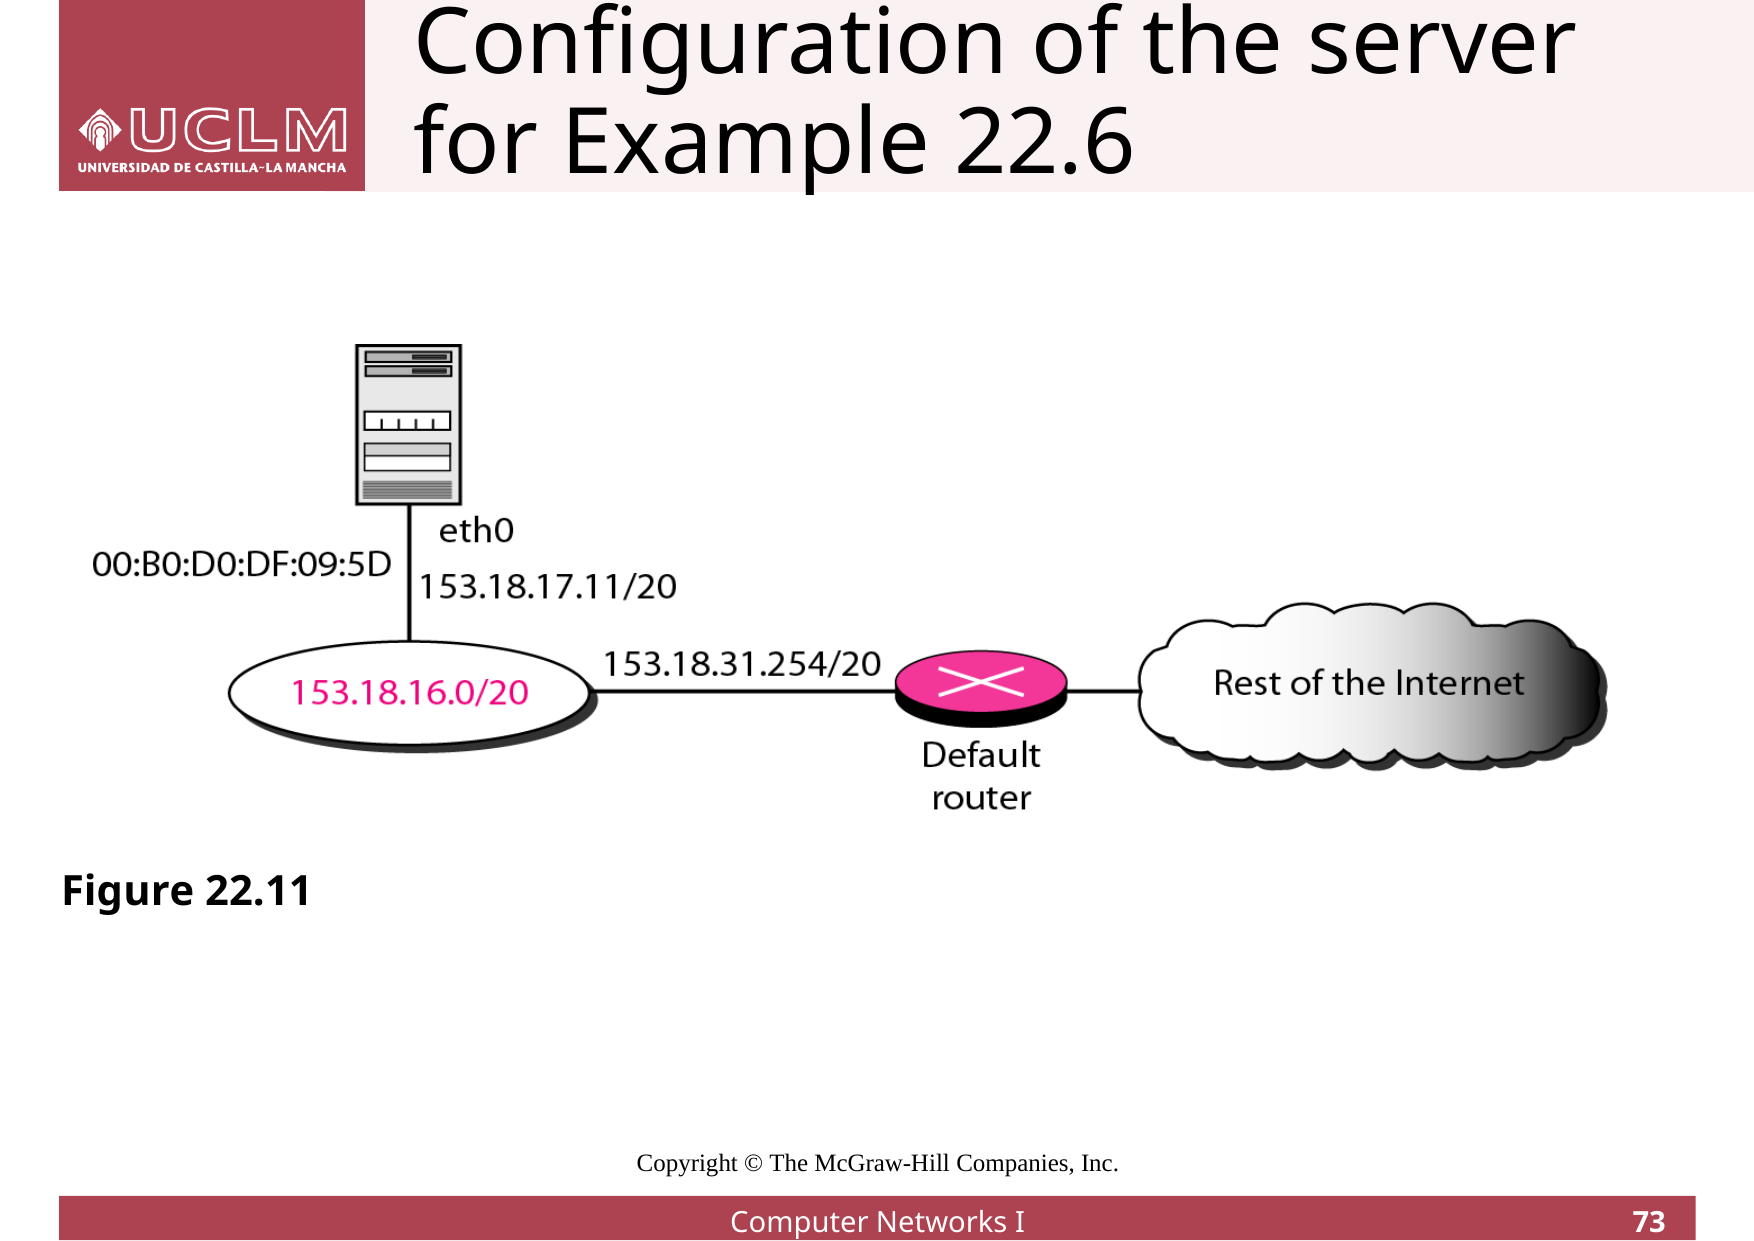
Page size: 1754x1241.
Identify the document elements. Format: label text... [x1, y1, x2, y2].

text_box Figure 22.11 [60, 856, 384, 972]
text_box Copyright © The McGraw-Hill Companies, Inc. [478, 1136, 1276, 1184]
picture [59, 0, 365, 191]
title Configuration of the server for Example 22.6 [413, 0, 1667, 198]
picture [92, 344, 1608, 819]
